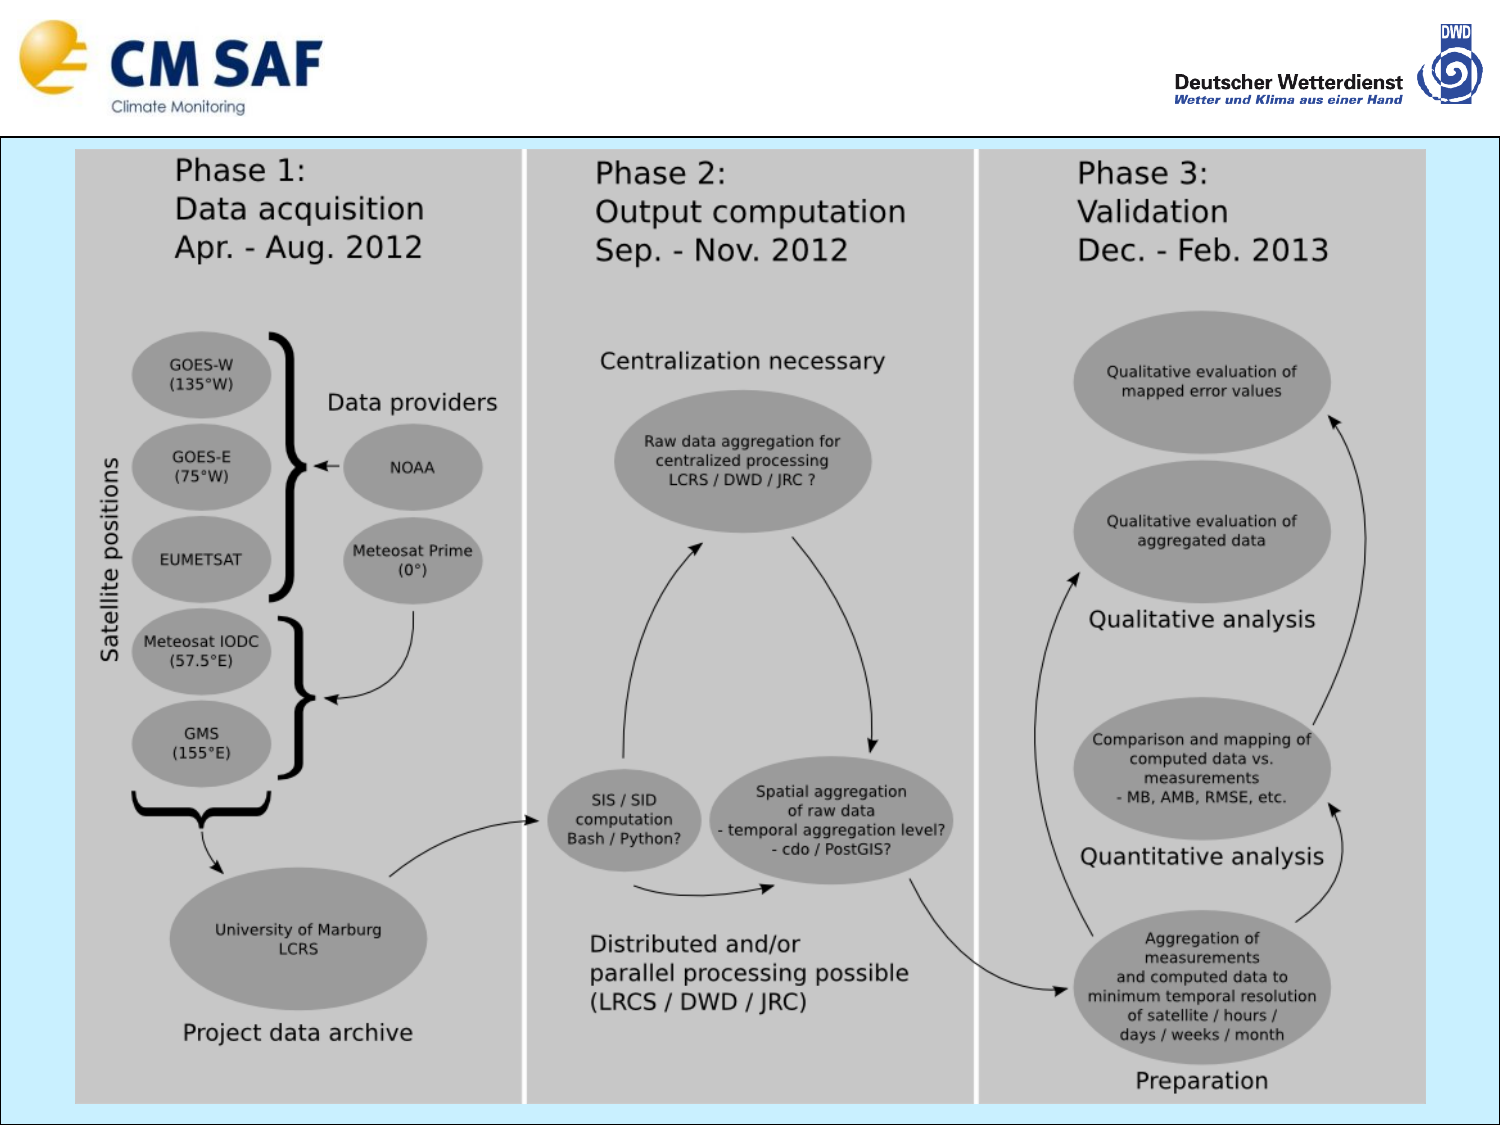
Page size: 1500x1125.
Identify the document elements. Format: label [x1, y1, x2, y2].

picture [1175, 24, 1483, 104]
picture [17, 19, 325, 117]
picture [75, 149, 1426, 1104]
